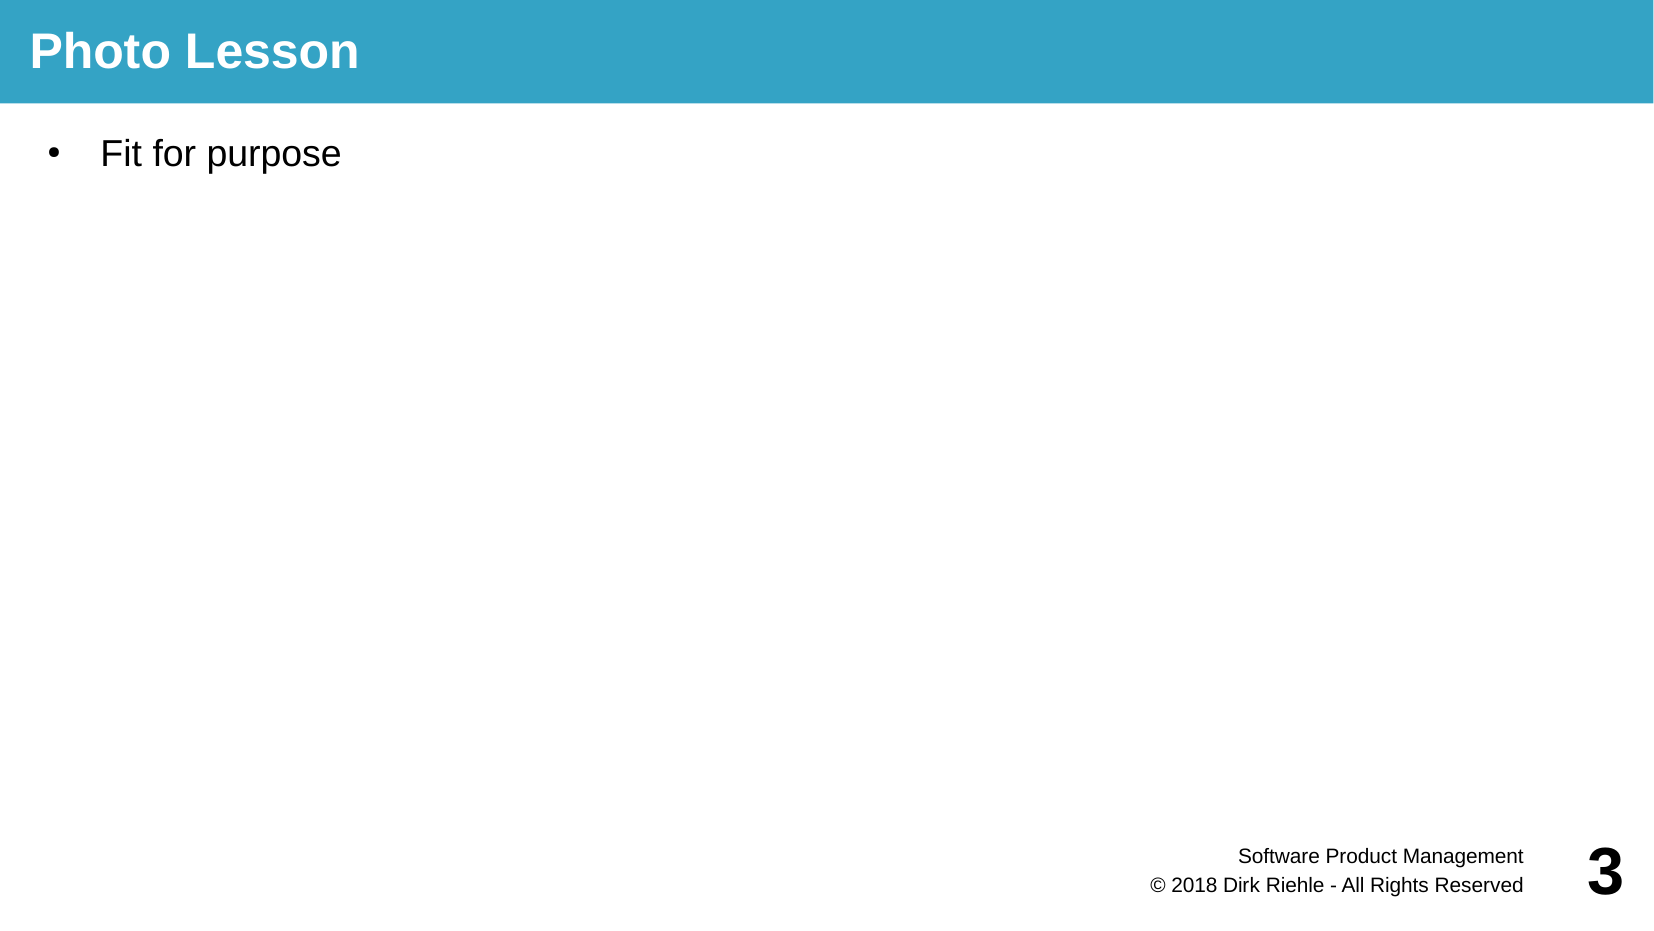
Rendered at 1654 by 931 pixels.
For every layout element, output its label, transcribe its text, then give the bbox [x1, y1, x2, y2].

list Fit for purpose [29, 132, 1625, 813]
title Photo Lesson [0, 0, 1654, 104]
